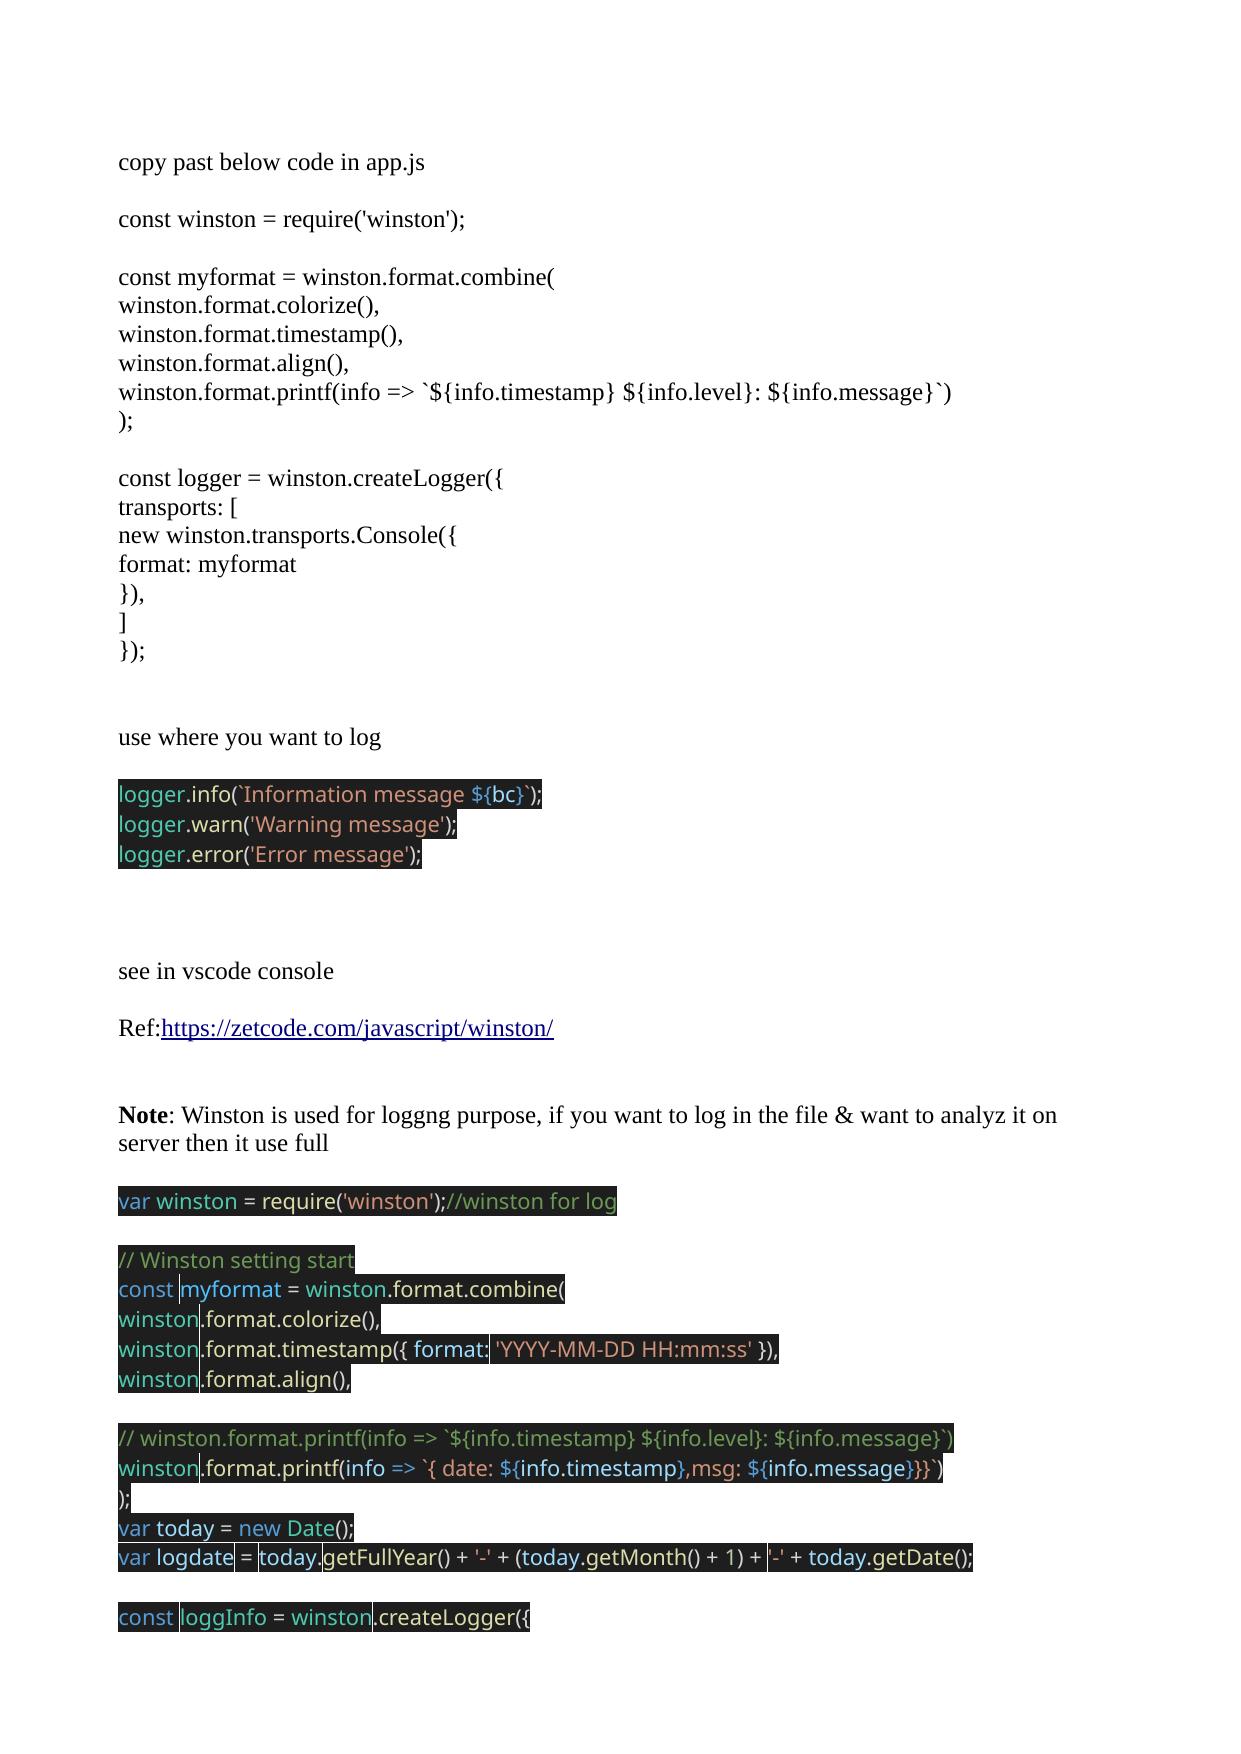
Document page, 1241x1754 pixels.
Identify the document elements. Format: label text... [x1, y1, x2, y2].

text winston.format.printf(info => `${info.timestamp} ${info.level}: ${info.message}`) [118, 377, 1122, 406]
text winston.format.align(), [118, 1364, 1122, 1393]
text winston.format.timestamp(), [118, 319, 1122, 348]
text ] [118, 607, 1122, 636]
text winston.format.printf(info => `{ date: ${info.timestamp},msg: ${info.message}}}`) [118, 1453, 1122, 1483]
text ); [118, 1483, 1122, 1513]
text format: myformat [118, 549, 1122, 578]
text const loggInfo = winston.createLogger({ [118, 1602, 1122, 1632]
text logger.error('Error message'); [118, 839, 1122, 869]
text var logdate = today.getFullYear() + '-' + (today.getMonth() + 1) + '-' + today.getDate(); [118, 1542, 1122, 1572]
text var today = new Date(); [118, 1513, 1122, 1542]
text logger.info(`Information message ${bc}`); [118, 779, 1122, 809]
text var winston = require('winston');//winston for log [118, 1186, 1122, 1216]
text Note: Winston is used for loggng purpose, if you want to log in the file & want to analyz it on server then it use full [118, 1100, 1122, 1157]
text // Winston setting start [118, 1244, 1122, 1274]
text logger.warn('Warning message'); [118, 809, 1122, 839]
text winston.format.colorize(), [118, 291, 1122, 319]
text const myformat = winston.format.combine( [118, 1274, 1122, 1304]
text new winston.transports.Console({ [118, 521, 1122, 549]
text const logger = winston.createLogger({ [118, 463, 1122, 492]
text // winston.format.printf(info => `${info.timestamp} ${info.level}: ${info.message}`) [118, 1423, 1122, 1453]
text see in vscode console [118, 956, 1122, 985]
text const winston = require('winston'); [118, 204, 1122, 233]
text }); [118, 636, 1122, 664]
text Ref:https://zetcode.com/javascript/winston/ [118, 1013, 1122, 1042]
text ); [118, 406, 1122, 434]
text winston.format.timestamp({ format: 'YYYY-MM-DD HH:mm:ss' }), [118, 1334, 1122, 1364]
text winston.format.align(), [118, 348, 1122, 377]
text winston.format.colorize(), [118, 1304, 1122, 1334]
text }), [118, 578, 1122, 607]
text copy past below code in app.js [118, 147, 1122, 176]
text use where you want to log [118, 722, 1122, 751]
text transports: [ [118, 492, 1122, 521]
text const myformat = winston.format.combine( [118, 262, 1122, 291]
